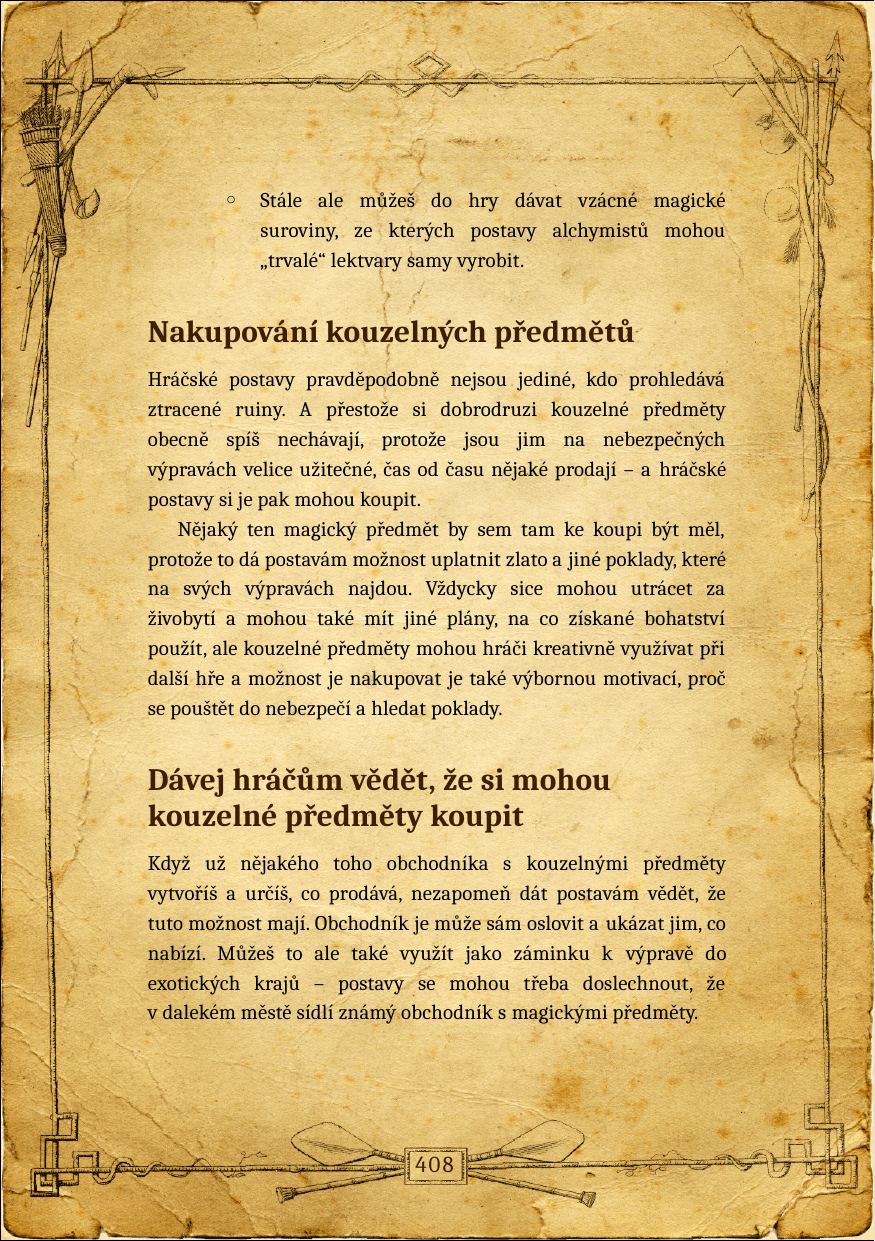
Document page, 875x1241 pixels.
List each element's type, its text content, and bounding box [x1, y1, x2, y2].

text Hráčské postavy pravděpodobně nejsou jediné, kdo prohledává ztracené ruiny. A⁠ přestože si dobrodruzi kouzelné předměty obecně spíš nechávají, protože jsou jim na nebezpečných výpravách velice užitečné, čas od času nějaké prodají – a⁠ hráčské postavy si je pak mohou koupit. Nějaký ten magický předmět by sem tam ke koupi být měl, protože to dá postavám možnost uplatnit zlato a⁠ jiné poklady, které na svých výpravách najdou. Vždycky sice mohou utrácet za živobytí a⁠ mohou také mít jiné plány, na co získané bohatství použít, ale kouzelné předměty mohou hráči kreativně využívat při další hře a⁠ možnost je nakupovat je také výbornou motivací, proč se pouštět do nebezpečí a⁠ hledat poklady. [148, 368, 726, 721]
subtitle Dávej hráčům vědět, že si mohou kouzelné předměty koupit [148, 762, 726, 834]
list Stále ale můžeš do hry dávat vzácné magické suroviny, ze kterých postavy alchymistů mohou „trvalé“ lektvary samy vyrobit. [223, 189, 726, 273]
subtitle Nakupování kouzelných předmětů [148, 314, 726, 350]
text Když už nějakého toho obchodníka s⁠ kouzelnými předměty vytvoříš a⁠ určíš, co prodává, nezapomeň dát postavám vědět, že tuto možnost mají. Obchodník je může sám oslovit a⁠ ukázat jim, co nabízí. Můžeš to ale také využít jako záminku k⁠ výpravě do exotických krajů – postavy se mohou třeba doslechnout, že v⁠ dalekém městě sídlí známý obchodník s⁠ magickými předměty. [148, 852, 726, 1025]
picture [1, 1, 874, 1240]
